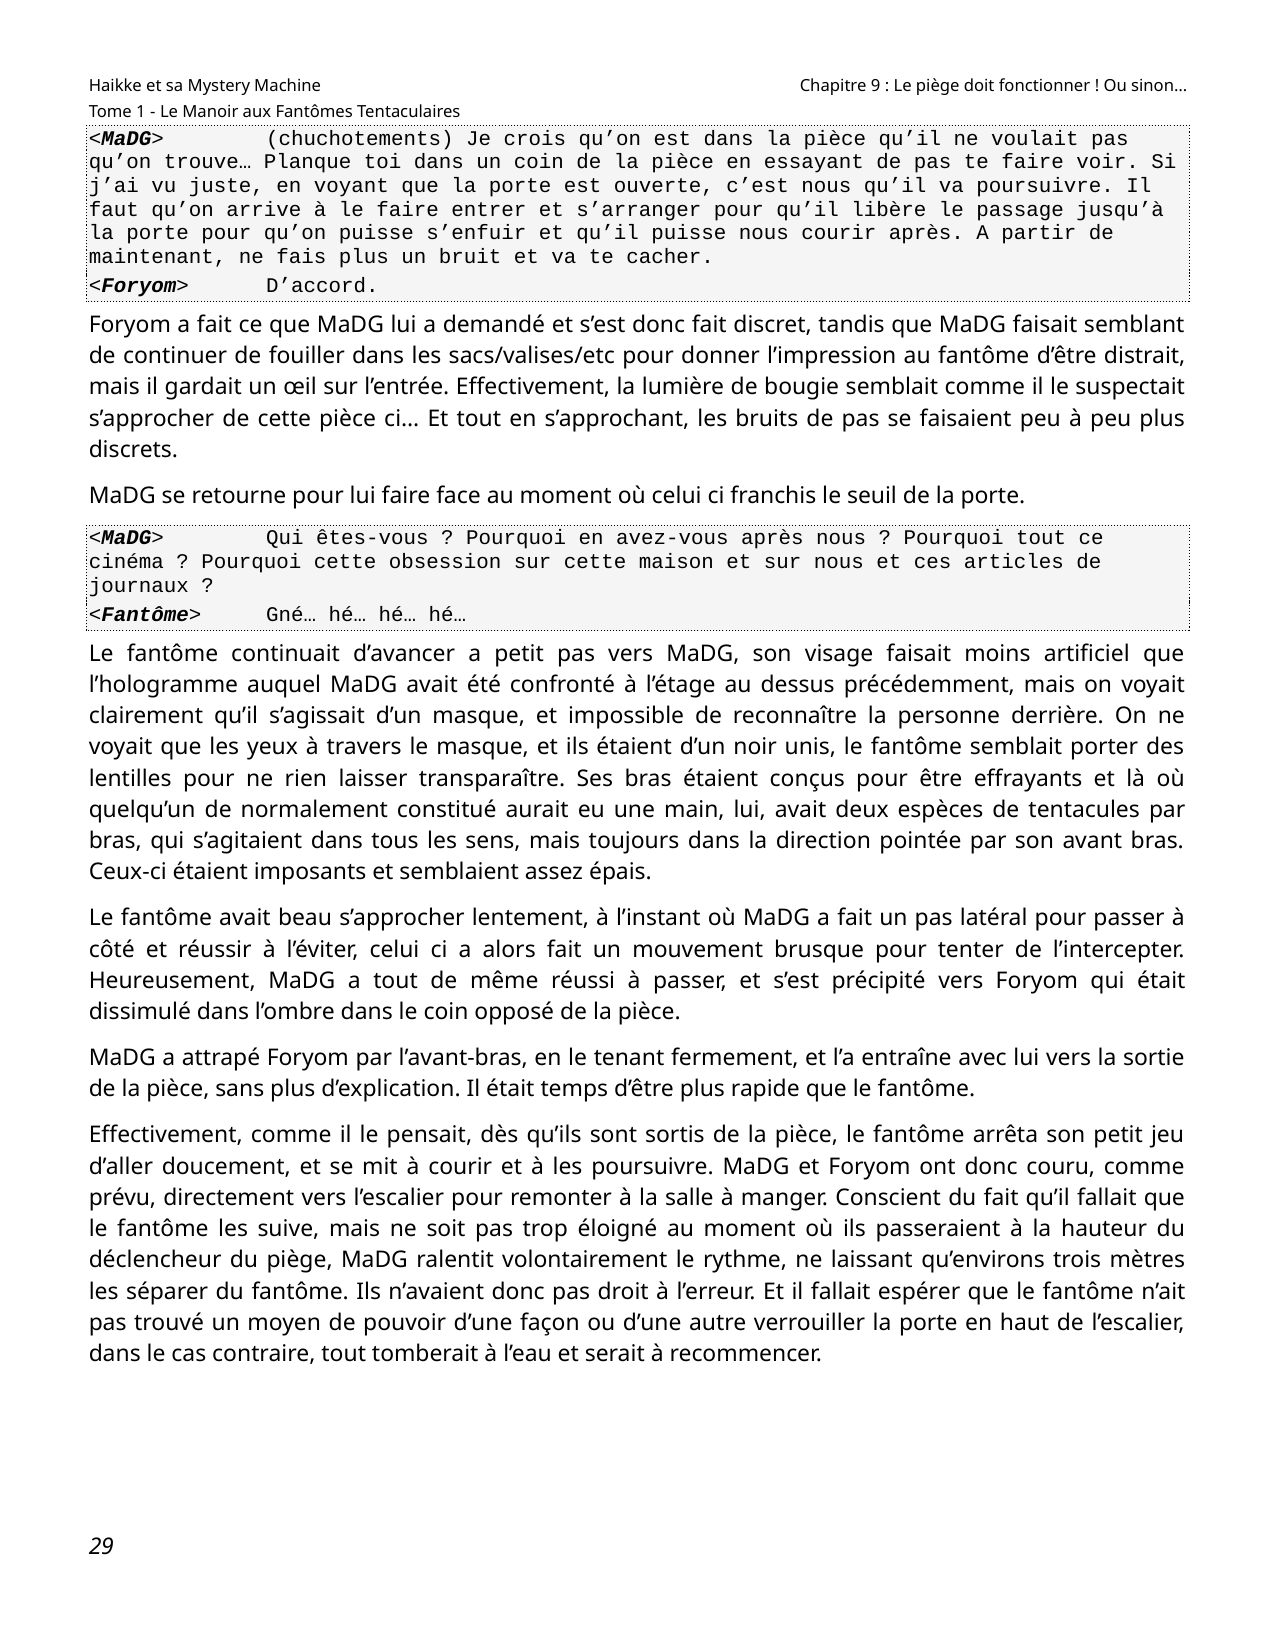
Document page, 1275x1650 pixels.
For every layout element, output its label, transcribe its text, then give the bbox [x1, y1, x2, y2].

text <MaDG> Qui êtes-vous ? Pourquoi en avez-vous après nous ? Pourquoi tout ce cinéma ? Pourquoi cette obsession sur cette maison et sur nous et ces articles de journaux ? [86, 525, 1189, 598]
text Le fantôme continuait d’avancer a petit pas vers MaDG, son visage faisait moins artificiel que l’hologramme auquel MaDG avait été confronté à l’étage au dessus précédemment, mais on voyait clairement qu’il s’agissait d’un masque, et impossible de reconnaître la personne derrière. On ne voyait que les yeux à travers le masque, et ils étaient d’un noir unis, le fantôme semblait porter des lentilles pour ne rien laisser transparaître. Ses bras étaient conçus pour être effrayants et là où quelqu’un de normalement constitué aurait eu une main, lui, avait deux espèces de tentacules par bras, qui s’agitaient dans tous les sens, mais toujours dans la direction pointée par son avant bras. Ceux-ci étaient imposants et semblaient assez épais. [88, 636, 1186, 886]
text Foryom a fait ce que MaDG lui a demandé et s’est donc fait discret, tandis que MaDG faisait semblant de continuer de fouiller dans les sacs/valises/etc pour donner l’impression au fantôme d’être distrait, mais il gardait un œil sur l’entrée. Effectivement, la lumière de bougie semblait comme il le suspectait s’approcher de cette pièce ci… Et tout en s’approchant, les bruits de pas se faisaient peu à peu plus discrets. [88, 308, 1186, 464]
text MaDG se retourne pour lui faire face au moment où celui ci franchis le seuil de la porte. [88, 479, 1186, 510]
text <MaDG> (chuchotements) Je crois qu’on est dans la pièce qu’il ne voulait pas qu’on trouve… Planque toi dans un coin de la pièce en essayant de pas te faire voir. Si j’ai vu juste, en voyant que la porte est ouverte, c’est nous qu’il va poursuivre. Il faut qu’on arrive à le faire entrer et s’arranger pour qu’il libère le passage jusqu’à la porte pour qu’on puisse s’enfuir et qu’il puisse nous courir après. A partir de maintenant, ne fais plus un bruit et va te cacher. [86, 125, 1189, 269]
text <Foryom> D’accord. [86, 273, 1189, 302]
text Effectivement, comme il le pensait, dès qu’ils sont sortis de la pièce, le fantôme arrêta son petit jeu d’aller doucement, et se mit à courir et à les poursuivre. MaDG et Foryom ont donc couru, comme prévu, directement vers l’escalier pour remonter à la salle à manger. Conscient du fait qu’il fallait que le fantôme les suive, mais ne soit pas trop éloigné au moment où ils passeraient à la hauteur du déclencheur du piège, MaDG ralentit volontairement le rythme, ne laissant qu’environs trois mètres les séparer du fantôme. Ils n’avaient donc pas droit à l’erreur. Et il fallait espérer que le fantôme n’ait pas trouvé un moyen de pouvoir d’une façon ou d’une autre verrouiller la porte en haut de l’escalier, dans le cas contraire, tout tomberait à l’eau et serait à recommencer. [88, 1118, 1186, 1368]
text <Fantôme> Gné… hé… hé… hé… [86, 602, 1189, 631]
text MaDG a attrapé Foryom par l’avant-bras, en le tenant fermement, et l’a entraîne avec lui vers la sortie de la pièce, sans plus d’explication. Il était temps d’être plus rapide que le fantôme. [88, 1041, 1186, 1103]
text Le fantôme avait beau s’approcher lentement, à l’instant où MaDG a fait un pas latéral pour passer à côté et réussir à l’éviter, celui ci a alors fait un mouvement brusque pour tenter de l’intercepter. Heureusement, MaDG a tout de même réussi à passer, et s’est précipité vers Foryom qui était dissimulé dans l’ombre dans le coin opposé de la pièce. [88, 901, 1186, 1026]
